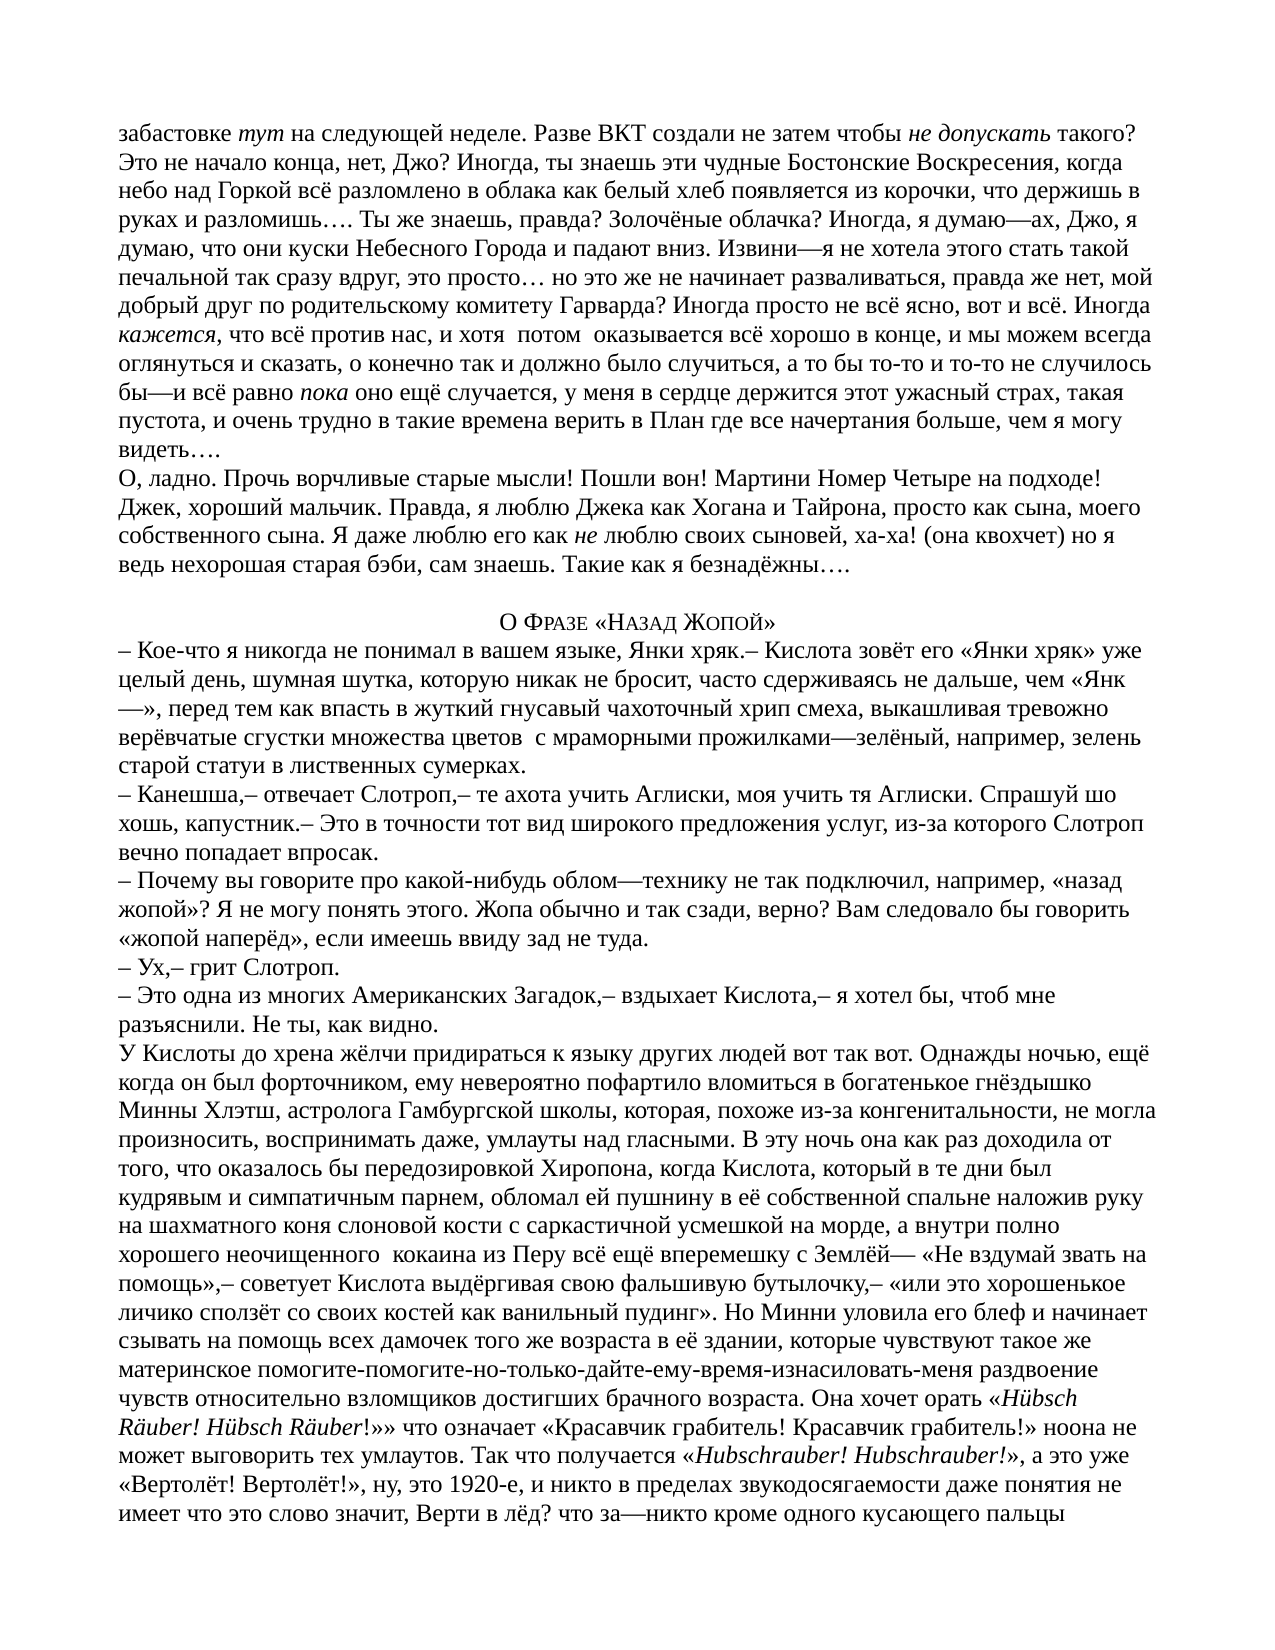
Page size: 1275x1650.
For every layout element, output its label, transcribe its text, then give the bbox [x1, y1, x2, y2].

text – Почему вы говорите про какой-нибудь облом—технику не так подключил, например, «назад жопой»? Я не могу понять этого. Жопа обычно и так сзади, верно? Вам следовало бы говорить «жопой наперёд», если имеешь ввиду зад не туда. [118, 866, 1157, 952]
text О, ладно. Прочь ворчливые старые мысли! Пошли вон! Мартини Номер Четыре на подходе! [118, 463, 1157, 492]
text забастовке тут на следующей неделе. Разве ВКТ создали не затем чтобы не допускать такого? Это не начало конца, нет, Джо? Иногда, ты знаешь эти чудные Бостонские Воскресения, когда небо над Горкой всё разломлено в облака как белый хлеб появляется из корочки, что держишь в руках и разломишь…. Ты же знаешь, правда? Золочёные облачка? Иногда, я думаю—ах, Джо, я думаю, что они куски Небесного Города и падают вниз. Извини—я не хотела этого стать такой печальной так сразу вдруг, это просто… но это же не начинает разваливаться, правда же нет, мой добрый друг по родительскому комитету Гарварда? Иногда просто не всё ясно, вот и всё. Иногда кажется, что всё против нас, и хотя потом оказывается всё хорошо в конце, и мы можем всегда оглянуться и сказать, о конечно так и должно было случиться, а то бы то-то и то-то не случилось бы—и всё равно пока оно ещё случается, у меня в сердце держится этот ужасный страх, такая пустота, и очень трудно в такие времена верить в План где все начертания больше, чем я могу видеть…. [118, 118, 1157, 463]
text У Кислоты до хрена жёлчи придираться к языку других людей вот так вот. Однажды ночью, ещё когда он был форточником, ему невероятно пофартило вломиться в богатенькое гнёздышко Минны Хлэтш, астролога Гамбургской школы, которая, похоже из-за конгенитальности, не могла произносить, воспринимать даже, умлауты над гласными. В эту ночь она как раз доходила от того, что оказалось бы передозировкой Хиропона, когда Кислота, который в те дни был кудрявым и симпатичным парнем, обломал ей пушнину в её собственной спальне наложив руку на шахматного коня слоновой кости с саркастичной усмешкой на морде, а внутри полно хорошего неочищенного кокаина из Перу всё ещё вперемешку с Землёй— «Не вздумай звать на помощь»,– советует Кислота выдёргивая свою фальшивую бутылочку,– «или это хорошенькое личико сползёт со своих костей как ванильный пудинг». Но Минни уловила его блеф и начинает сзывать на помощь всех дамочек того же возраста в её здании, которые чувствуют такое же материнское помогите-помогите-но-только-дайте-ему-время-изнасиловать-меня раздвоение чувств относительно взломщиков достигших брачного возраста. Она хочет орать «Hübsch Räuber! Hübsch Räuber!»» что означает «Красавчик грабитель! Красавчик грабитель!» ноона не может выговорить тех умлаутов. Так что получается «Hubschrauber! Hubschrauber!», а это уже «Вертолёт! Вертолёт!», ну, это 1920-е, и никто в пределах звукодосягаемости даже понятия не имеет что это слово значит, Верти в лёд? что за—никто кроме одного кусающего пальцы [118, 1038, 1157, 1527]
text – Кое-что я никогда не понимал в вашем языке, Янки хряк.– Кислота зовёт его «Янки хряк» уже целый день, шумная шутка, которую никак не бросит, часто сдерживаясь не дальше, чем «Янк—», перед тем как впасть в жуткий гнусавый чахоточный хрип смеха, выкашливая тревожно верёвчатые сгустки множества цветов с мраморными прожилками—зелёный, например, зелень старой статуи в лиственных сумерках. [118, 636, 1157, 779]
text Джек, хороший мальчик. Правда, я люблю Джека как Хогана и Тайрона, просто как сына, моего собственного сына. Я даже люблю его как не люблю своих сыновей, ха-ха! (она квохчет) но я ведь нехорошая старая бэби, сам знаешь. Такие как я безнадёжны…. [118, 492, 1157, 578]
text – Канешша,– отвечает Слотроп,– те ахота учить Аглиски, моя учить тя Аглиски. Спрашуй шо хошь, капустник.– Это в точности тот вид широкого предложения услуг, из-за которого Слотроп вечно попадает впросак. [118, 779, 1157, 866]
text О Фразе «Назад Жопой» [118, 607, 1157, 636]
text – Это одна из многих Американских Загадок,– вздыхает Кислота,– я хотел бы, чтоб мне разъяснили. Не ты, как видно. [118, 981, 1157, 1038]
text – Ух,– грит Слотроп. [118, 952, 1157, 981]
